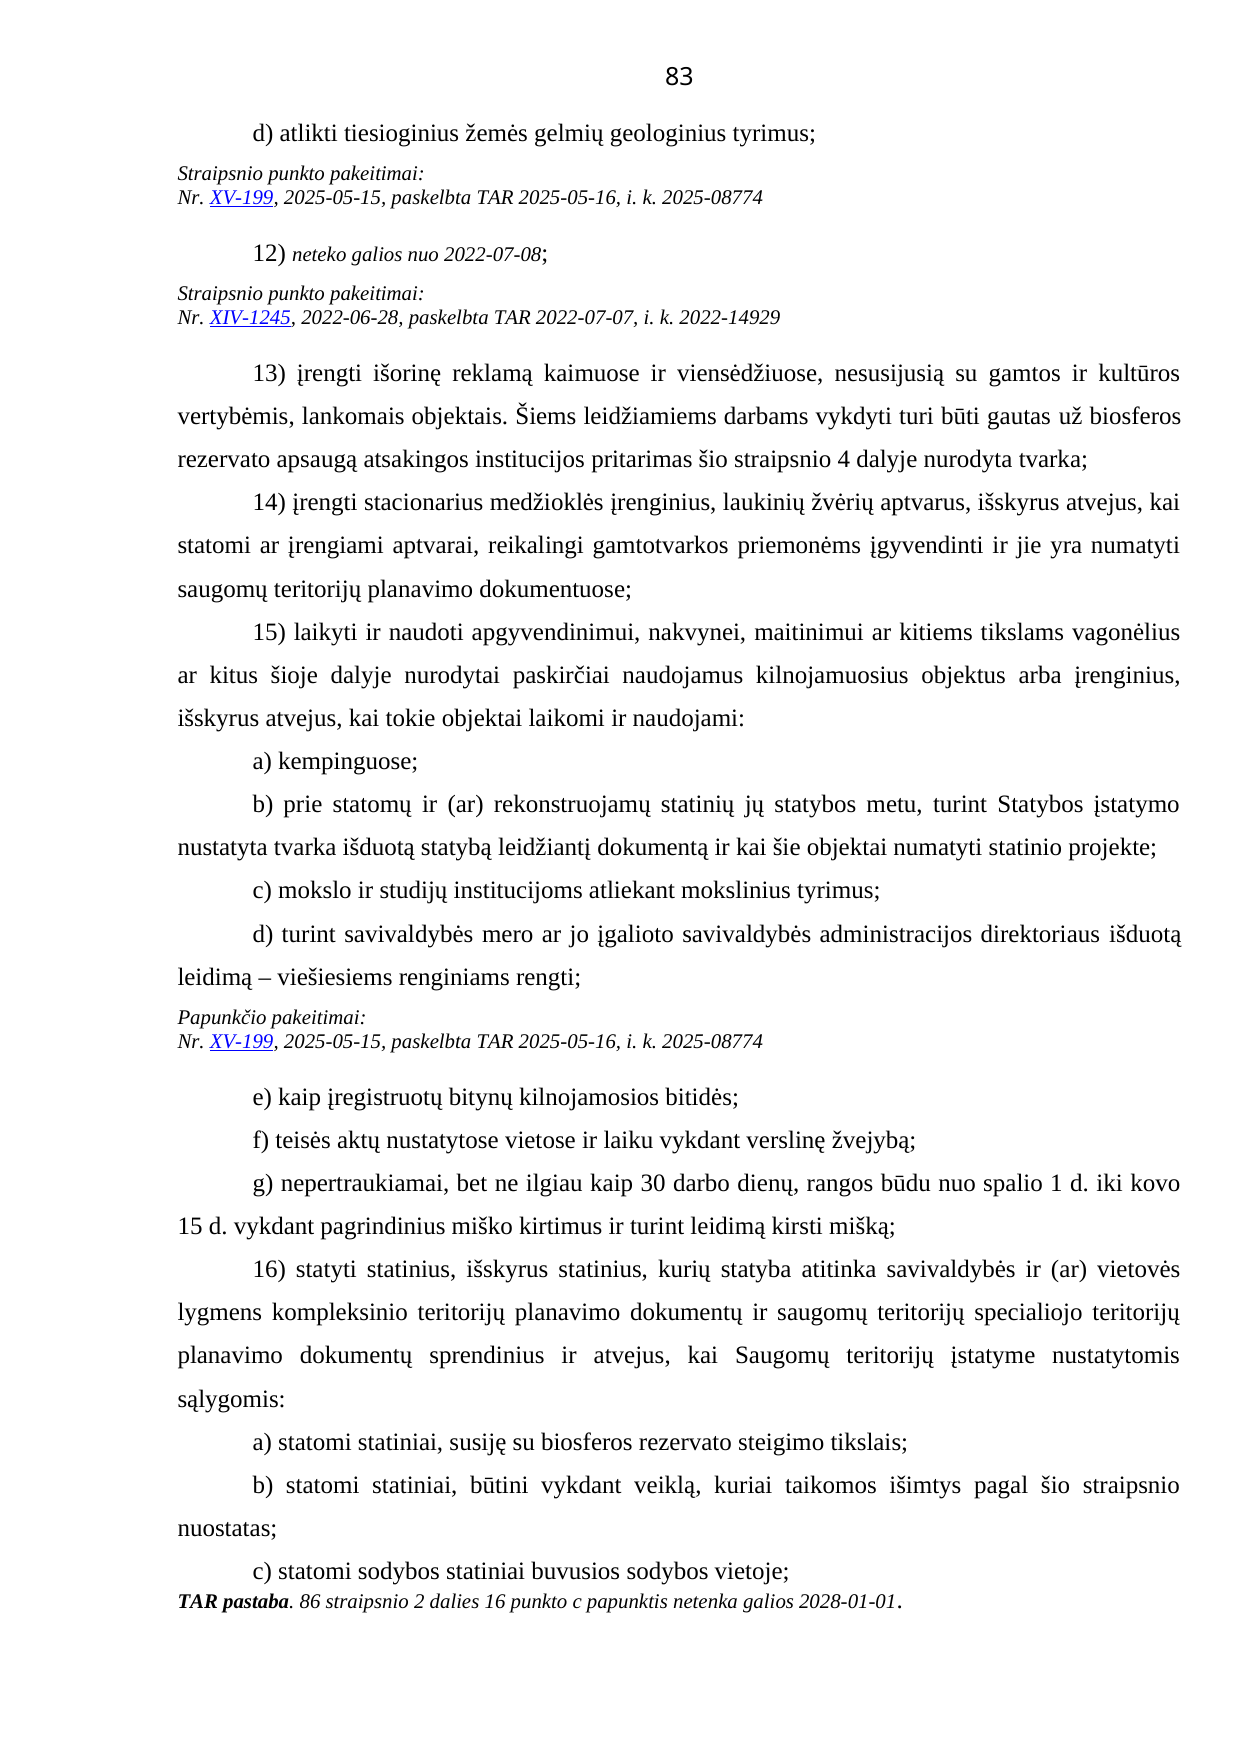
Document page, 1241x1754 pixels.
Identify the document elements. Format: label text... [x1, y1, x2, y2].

text b) prie statomų ir (ar) rekonstruojamų statinių jų statybos metu, turint Statybos įstatymo nustatyta tvarka išduotą statybą leidžiantį dokumentą ir kai šie objektai numatyti statinio projekte; [177, 789, 1181, 861]
text b) statomi statiniai, būtini vykdant veiklą, kuriai taikomos išimtys pagal šio straipsnio nuostatas; [177, 1470, 1181, 1542]
text Straipsnio punkto pakeitimai: [177, 161, 1181, 185]
text Nr. XV-199, 2025-05-15, paskelbta TAR 2025-05-16, i. k. 2025-08774 [177, 1029, 1181, 1053]
text c) statomi sodybos statiniai buvusios sodybos vietoje; [177, 1556, 1181, 1585]
text d) turint savivaldybės mero ar jo įgalioto savivaldybės administracijos direktoriaus išduotą leidimą – viešiesiems renginiams rengti; [177, 919, 1181, 991]
text g) nepertraukiamai, bet ne ilgiau kaip 30 darbo dienų, rangos būdu nuo spalio 1 d. iki kovo 15 d. vykdant pagrindinius miško kirtimus ir turint leidimą kirsti mišką; [177, 1168, 1181, 1240]
text a) kempinguose; [177, 746, 1181, 775]
text 14) įrengti stacionarius medžioklės įrenginius, laukinių žvėrių aptvarus, išskyrus atvejus, kai statomi ar įrengiami aptvarai, reikalingi gamtotvarkos priemonėms įgyvendinti ir jie yra numatyti saugomų teritorijų planavimo dokumentuose; [177, 487, 1181, 602]
text d) atlikti tiesioginius žemės gelmių geologinius tyrimus; [177, 118, 1181, 147]
text 12) neteko galios nuo 2022-07-08; [177, 238, 1181, 267]
text TAR pastaba. 86 straipsnio 2 dalies 16 punkto c papunktis netenka galios 2028-01-01. [177, 1585, 1181, 1614]
text c) mokslo ir studijų institucijoms atliekant mokslinius tyrimus; [177, 876, 1181, 904]
text a) statomi statiniai, susiję su biosferos rezervato steigimo tikslais; [177, 1427, 1181, 1456]
text 13) įrengti išorinę reklamą kaimuose ir viensėdžiuose, nesusijusią su gamtos ir kultūros vertybėmis, lankomais objektais. Šiems leidžiamiems darbams vykdyti turi būti gautas už biosferos rezervato apsaugą atsakingos institucijos pritarimas šio straipsnio 4 dalyje nurodyta tvarka; [177, 358, 1181, 473]
text f) teisės aktų nustatytose vietose ir laiku vykdant verslinę žvejybą; [177, 1125, 1181, 1154]
text 15) laikyti ir naudoti apgyvendinimui, nakvynei, maitinimui ar kitiems tikslams vagonėlius ar kitus šioje dalyje nurodytai paskirčiai naudojamus kilnojamuosius objektus arba įrenginius, išskyrus atvejus, kai tokie objektai laikomi ir naudojami: [177, 617, 1181, 732]
text Nr. XV-199, 2025-05-15, paskelbta TAR 2025-05-16, i. k. 2025-08774 [177, 185, 1181, 209]
text Nr. XIV-1245, 2022-06-28, paskelbta TAR 2022-07-07, i. k. 2022-14929 [177, 305, 1181, 329]
text e) kaip įregistruotų bitynų kilnojamosios bitidės; [177, 1082, 1181, 1111]
text Papunkčio pakeitimai: [177, 1005, 1181, 1029]
text Straipsnio punkto pakeitimai: [177, 281, 1181, 305]
text 16) statyti statinius, išskyrus statinius, kurių statyba atitinka savivaldybės ir (ar) vietovės lygmens kompleksinio teritorijų planavimo dokumentų ir saugomų teritorijų specialiojo teritorijų planavimo dokumentų sprendinius ir atvejus, kai Saugomų teritorijų įstatyme nustatytomis sąlygomis: [177, 1254, 1181, 1412]
